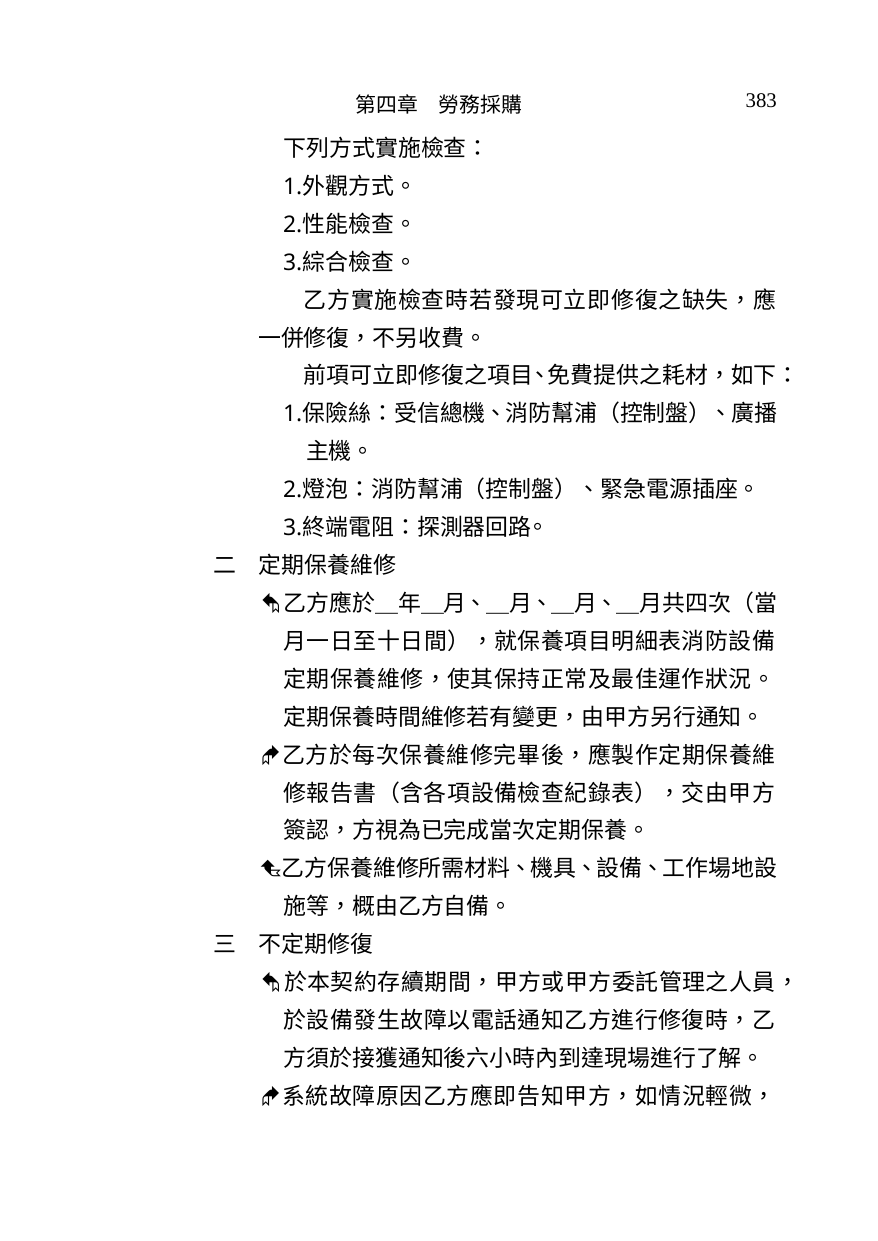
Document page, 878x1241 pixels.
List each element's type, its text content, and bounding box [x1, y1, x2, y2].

text 1.外觀方式。 [283, 165, 777, 203]
text 2.燈泡：消防幫浦（控制盤）、緊急電源插座。 [283, 469, 777, 507]
text 三 不定期修復 [213, 924, 777, 962]
text 3.終端電阻：探測器回路。 [283, 507, 777, 544]
text 乙方於每次保養維修完畢後，應製作定期保養維修報告書（含各項設備檢查紀錄表），交由甲方簽認，方視為已完成當次定期保養。 [260, 734, 777, 848]
text 二 定期保養維修 [213, 544, 777, 582]
text 乙方實施檢查時若發現可立即修復之缺失，應一併修復，不另收費。 [258, 279, 777, 355]
text 乙方保養維修所需材料、機具、設備、工作場地設施等，概由乙方自備。 [260, 848, 777, 924]
text 乙方應於＿年＿月、＿月、＿月、＿月共四次（當月一日至十日間），就保養項目明細表消防設備定期保養維修，使其保持正常及最佳運作狀況。定期保養時間維修若有變更，由甲方另行通知。 [260, 582, 777, 734]
text 於本契約存續期間，甲方或甲方委託管理之人員，於設備發生故障以電話通知乙方進行修復時，乙方須於接獲通知後六小時內到達現場進行了解。 [260, 962, 777, 1075]
text 前項可立即修復之項目、免費提供之耗材，如下： [258, 355, 777, 393]
text 下列方式實施檢查： [260, 127, 777, 165]
text 1.保險絲：受信總機、消防幫浦（控制盤）、廣播主機。 [283, 393, 777, 469]
text 3.綜合檢查。 [283, 241, 777, 279]
text 2.性能檢查。 [283, 203, 777, 241]
text 系統故障原因乙方應即告知甲方，如情況輕微， [260, 1075, 777, 1113]
